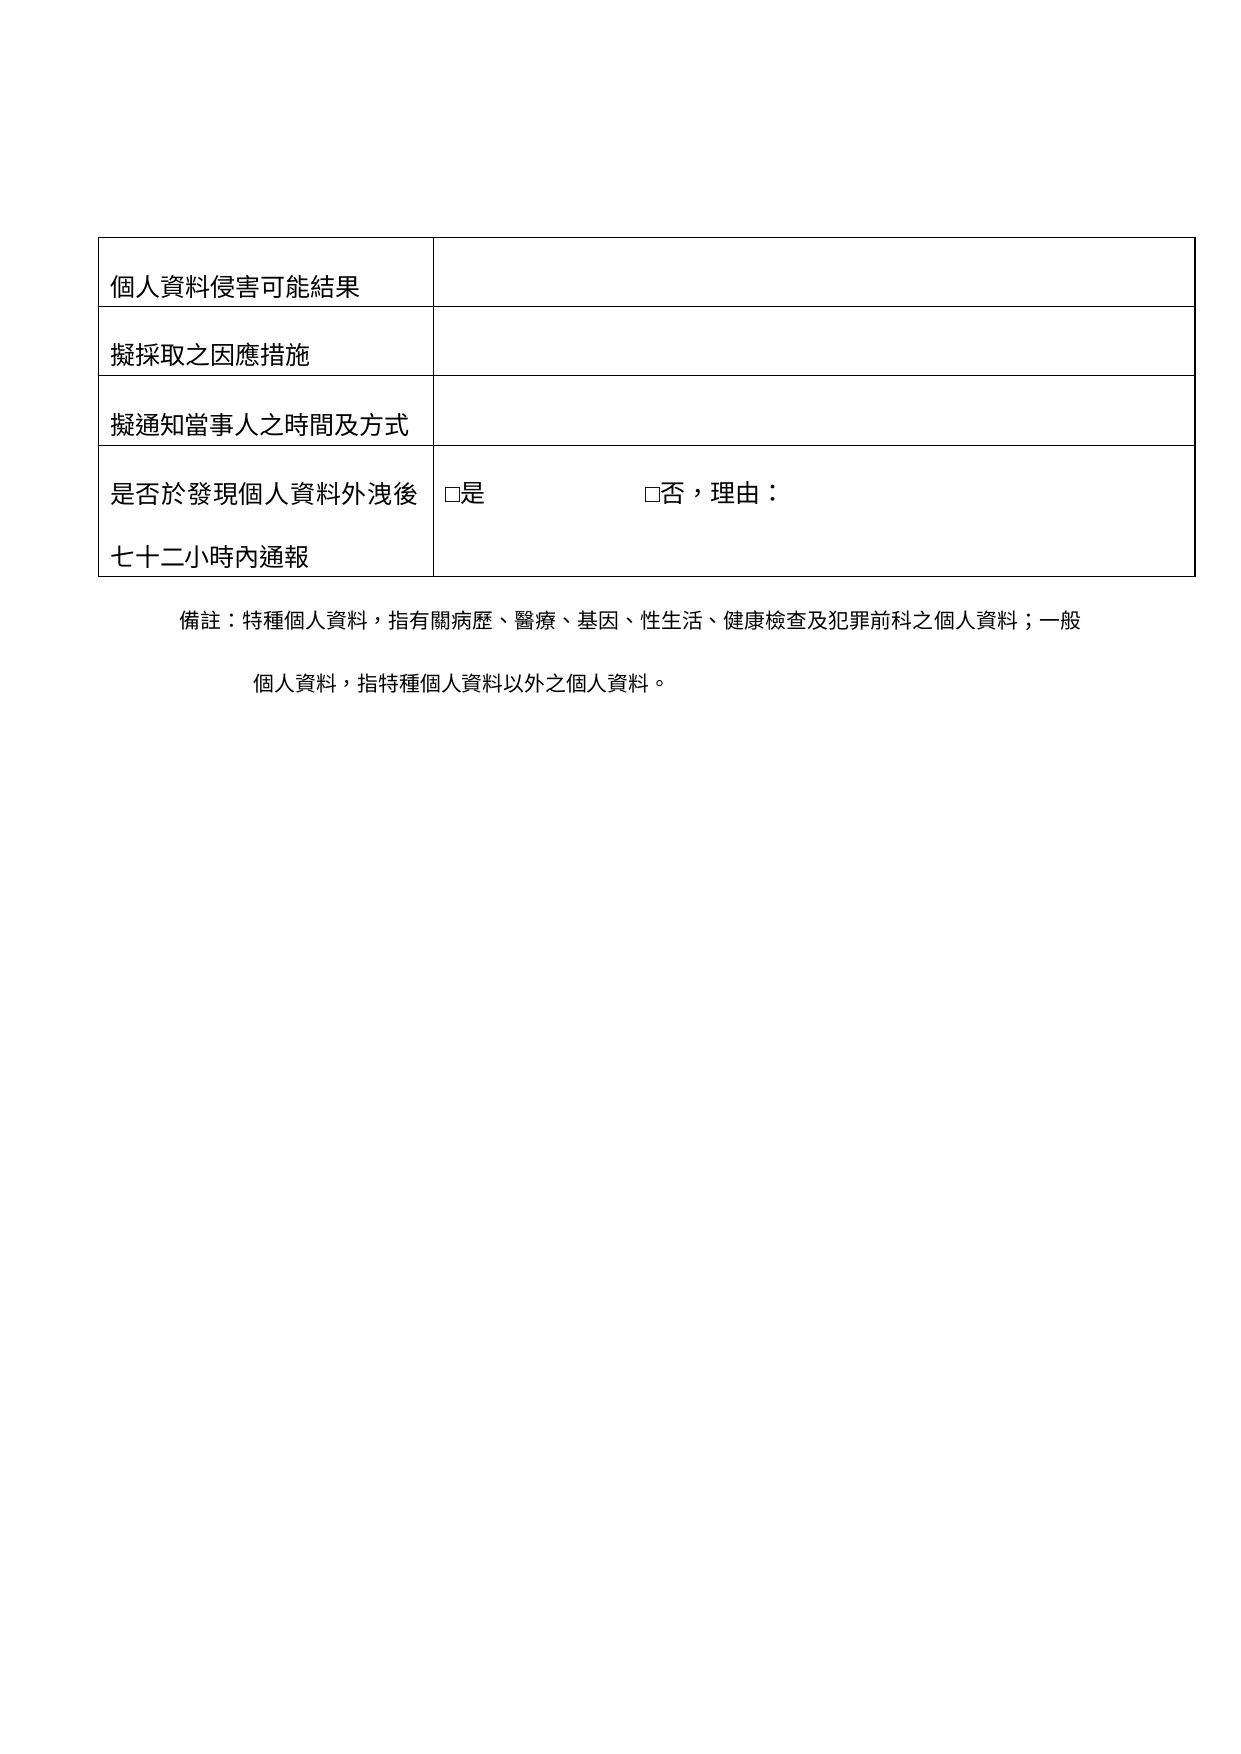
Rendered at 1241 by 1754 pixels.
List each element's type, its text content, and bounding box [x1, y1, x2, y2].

table_cell 是否於發現個人資料外洩後七十二小時內通報 [99, 446, 433, 576]
table_cell [434, 376, 1194, 444]
table_cell [434, 307, 1194, 375]
table_cell 擬採取之因應措施 [99, 307, 433, 375]
table_cell [434, 238, 1194, 306]
text 備註：特種個人資料，指有關病歷、醫療、基因、性生活、健康檢查及犯罪前科之個人資料；一般個人資料，指特種個人資料以外之個人資料。 [179, 578, 1081, 703]
table_cell 擬通知當事人之時間及方式 [99, 376, 433, 444]
table_cell □是 □否，理由： [434, 446, 1194, 576]
table_cell 個人資料侵害可能結果 [99, 238, 433, 306]
